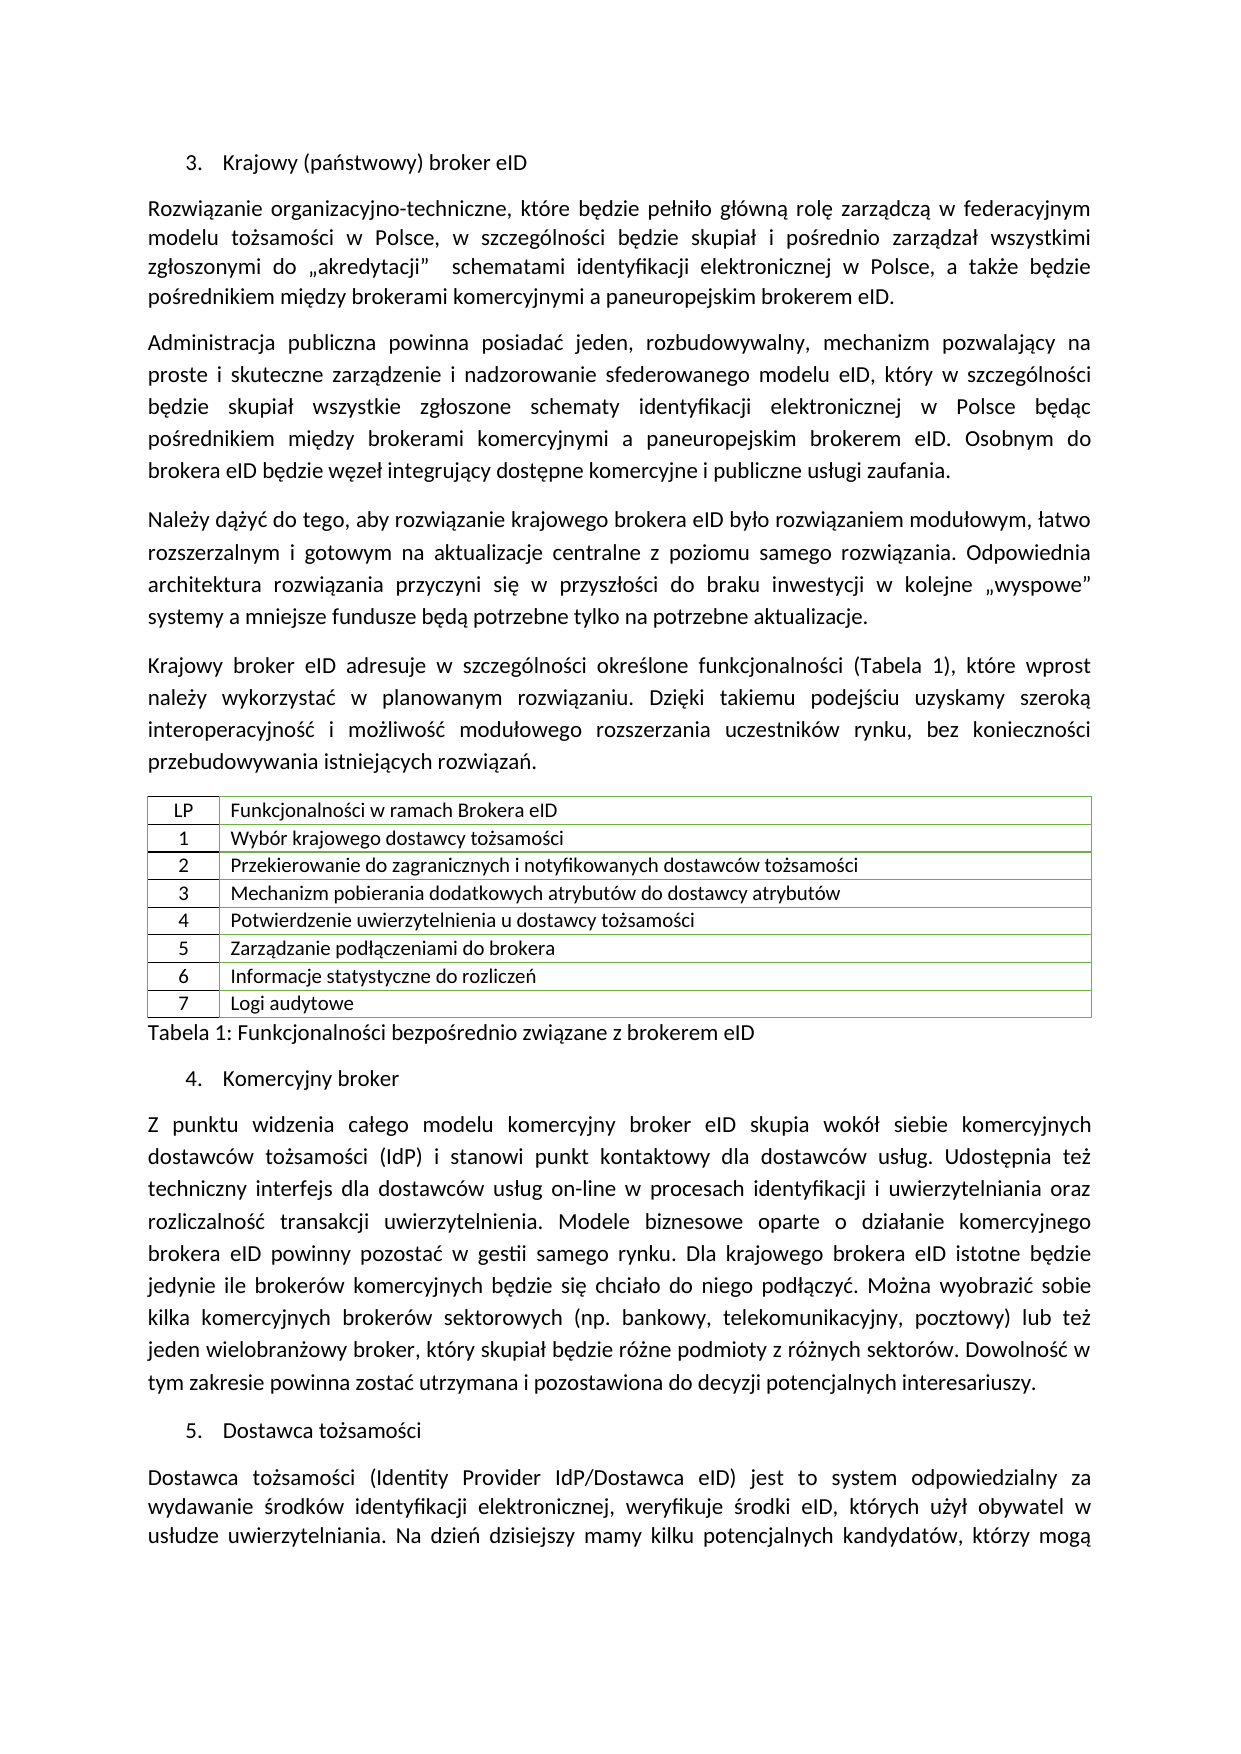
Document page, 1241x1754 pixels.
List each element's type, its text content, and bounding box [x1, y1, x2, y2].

table_cell Mechanizm pobierania dodatkowych atrybutów do dostawcy atrybutów [220, 880, 1091, 907]
text Administracja publiczna powinna posiadać jeden, rozbudowywalny, mechanizm pozwalający na proste i skuteczne zarządzenie i nadzorowanie sfederowanego modelu eID, który w szczególności będzie skupiał wszystkie zgłoszone schematy identyfikacji elektronicznej w Polsce będąc pośrednikiem między brokerami komercyjnymi a paneuropejskim brokerem eID. Osobnym do brokera eID będzie węzeł integrujący dostępne komercyjne i publiczne usługi zaufania. [148, 328, 1093, 484]
table_cell 2 [148, 853, 219, 879]
text Należy dążyć do tego, aby rozwiązanie krajowego brokera eID było rozwiązaniem modułowym, łatwo rozszerzalnym i gotowym na aktualizacje centralne z poziomu samego rozwiązania. Odpowiednia architektura rozwiązania przyczyni się w przyszłości do braku inwestycji w kolejne „wyspowe” systemy a mniejsze fundusze będą potrzebne tylko na potrzebne aktualizacje. [148, 505, 1093, 630]
table_cell Informacje statystyczne do rozliczeń [220, 963, 1091, 989]
table_cell Logi audytowe [220, 991, 1091, 1017]
table_cell Zarządzanie podłączeniami do brokera [220, 935, 1091, 962]
table_cell Przekierowanie do zagranicznych i notyfikowanych dostawców tożsamości [220, 853, 1091, 879]
text Z punktu widzenia całego modelu komercyjny broker eID skupia wokół siebie komercyjnych dostawców tożsamości (IdP) i stanowi punkt kontaktowy dla dostawców usług. Udostępnia też techniczny interfejs dla dostawców usług on-line w procesach identyfikacji i uwierzytelniania oraz rozliczalność transakcji uwierzytelnienia. Modele biznesowe oparte o działanie komercyjnego brokera eID powinny pozostać w gestii samego rynku. Dla krajowego brokera eID istotne będzie jedynie ile brokerów komercyjnych będzie się chciało do niego podłączyć. Można wyobrazić sobie kilka komercyjnych brokerów sektorowych (np. bankowy, telekomunikacyjny, pocztowy) lub też jeden wielobranżowy broker, który skupiał będzie różne podmioty z różnych sektorów. Dowolność w tym zakresie powinna zostać utrzymana i pozostawiona do decyzji potencjalnych interesariuszy. [148, 1110, 1093, 1396]
text Dostawca tożsamości (Identity Provider IdP/Dostawca eID) jest to system odpowiedzialny za wydawanie środków identyfikacji elektronicznej, weryfikuje środki eID, których użył obywatel w usłudze uwierzytelniania. Na dzień dzisiejszy mamy kilku potencjalnych kandydatów, którzy mogą [148, 1463, 1093, 1549]
table_header LP [148, 797, 219, 824]
list Komercyjny broker [185, 1064, 1093, 1092]
table_cell Wybór krajowego dostawcy tożsamości [220, 825, 1091, 851]
list Krajowy (państwowy) broker eID [185, 148, 1093, 176]
text Krajowy broker eID adresuje w szczególności określone funkcjonalności (Tabela 1), które wprost należy wykorzystać w planowanym rozwiązaniu. Dzięki takiemu podejściu uzyskamy szeroką interoperacyjność i możliwość modułowego rozszerzania uczestników rynku, bez konieczności przebudowywania istniejących rozwiązań. [148, 651, 1093, 775]
table_header Funkcjonalności w ramach Brokera eID [220, 797, 1091, 824]
table_cell 6 [148, 963, 219, 989]
table_cell 4 [148, 908, 219, 934]
text Rozwiązanie organizacyjno-techniczne, które będzie pełniło główną rolę zarządczą w federacyjnym modelu tożsamości w Polsce, w szczególności będzie skupiał i pośrednio zarządzał wszystkimi zgłoszonymi do „akredytacji” schematami identyfikacji elektronicznej w Polsce, a także będzie pośrednikiem między brokerami komercyjnymi a paneuropejskim brokerem eID. [148, 194, 1093, 310]
table_cell 1 [148, 825, 219, 851]
table_cell 7 [148, 991, 219, 1017]
table_cell Potwierdzenie uwierzytelnienia u dostawcy tożsamości [220, 908, 1091, 934]
table_cell 3 [148, 880, 219, 907]
text Tabela 1: Funkcjonalności bezpośrednio związane z brokerem eID [148, 1018, 1093, 1046]
list Dostawca tożsamości [185, 1417, 1093, 1444]
table_cell 5 [148, 935, 219, 962]
